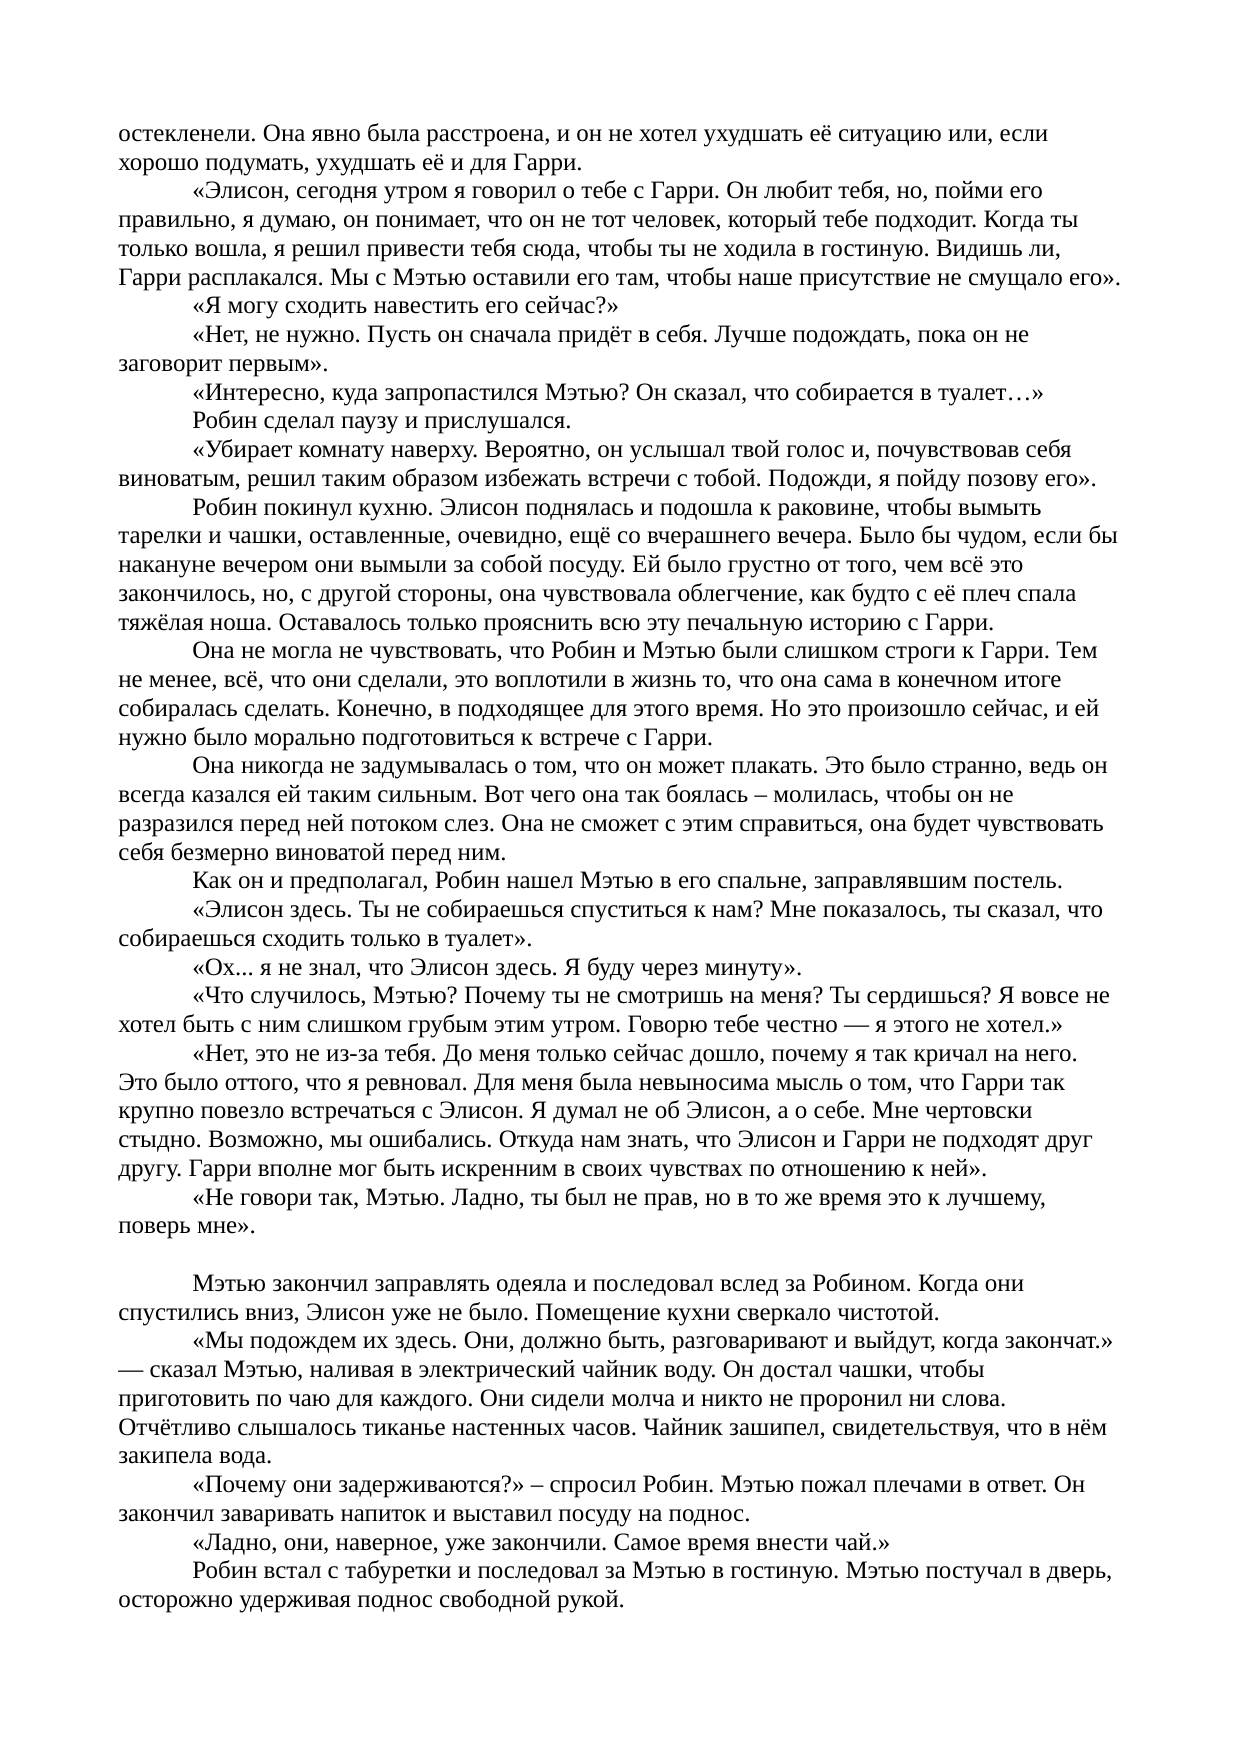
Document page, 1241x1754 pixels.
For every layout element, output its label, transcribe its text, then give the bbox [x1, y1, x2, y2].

text Робин встал с табуретки и последовал за Мэтью в гостиную. Мэтью постучал в дверь, осторожно удерживая поднос свободной рукой. [118, 1556, 1122, 1613]
text «Элисон здесь. Ты не собираешься спуститься к нам? Мне показалось, ты сказал, что собираешься сходить только в туалет». [118, 894, 1122, 952]
text остекленели. Она явно была расстроена, и он не хотел ухудшать её ситуацию или, если хорошо подумать, ухудшать её и для Гарри. [118, 118, 1122, 176]
text «Нет, не нужно. Пусть он сначала придёт в себя. Лучше подождать, пока он не заговорит первым». [118, 319, 1122, 377]
text «Я могу сходить навестить его сейчас?» [118, 291, 1122, 319]
text «Не говори так, Мэтью. Ладно, ты был не прав, но в то же время это к лучшему, поверь мне». [118, 1182, 1122, 1239]
text «Элисон, сегодня утром я говорил о тебе с Гарри. Он любит тебя, но, пойми его правильно, я думаю, он понимает, что он не тот человек, который тебе подходит. Когда ты только вошла, я решил привести тебя сюда, чтобы ты не ходила в гостиную. Видишь ли, Гарри расплакался. Мы с Мэтью оставили его там, чтобы наше присутствие не смущало его». [118, 176, 1122, 291]
text Робин сделал паузу и прислушался. [118, 406, 1122, 434]
text Мэтью закончил заправлять одеяла и последовал вслед за Робином. Когда они спустились вниз, Элисон уже не было. Помещение кухни сверкало чистотой. [118, 1268, 1122, 1326]
text Она не могла не чувствовать, что Робин и Мэтью были слишком строги к Гарри. Тем не менее, всё, что они сделали, это воплотили в жизнь то, что она сама в конечном итоге собиралась сделать. Конечно, в подходящее для этого время. Но это произошло сейчас, и ей нужно было морально подготовиться к встрече с Гарри. [118, 636, 1122, 751]
text Она никогда не задумывалась о том, что он может плакать. Это было странно, ведь он всегда казался ей таким сильным. Вот чего она так боялась – молилась, чтобы он не разразился перед ней потоком слез. Она не сможет с этим справиться, она будет чувствовать себя безмерно виноватой перед ним. [118, 751, 1122, 866]
text Робин покинул кухню. Элисон поднялась и подошла к раковине, чтобы вымыть тарелки и чашки, оставленные, очевидно, ещё со вчерашнего вечера. Было бы чудом, если бы накануне вечером они вымыли за собой посуду. Ей было грустно от того, чем всё это закончилось, но, с другой стороны, она чувствовала облегчение, как будто с её плеч спала тяжёлая ноша. Оставалось только прояснить всю эту печальную историю с Гарри. [118, 492, 1122, 636]
text «Ладно, они, наверное, уже закончили. Самое время внести чай.» [118, 1527, 1122, 1556]
text «Ох... я не знал, что Элисон здесь. Я буду через минуту». [118, 952, 1122, 981]
text «Мы подождем их здесь. Они, должно быть, разговаривают и выйдут, когда закончат.» — сказал Мэтью, наливая в электрический чайник воду. Он достал чашки, чтобы приготовить по чаю для каждого. Они сидели молча и никто не проронил ни слова. Отчётливо слышалось тиканье настенных часов. Чайник зашипел, свидетельствуя, что в нём закипела вода. [118, 1326, 1122, 1469]
text Как он и предполагал, Робин нашел Мэтью в его спальне, заправлявшим постель. [118, 866, 1122, 894]
text «Убирает комнату наверху. Вероятно, он услышал твой голос и, почувствовав себя виноватым, решил таким образом избежать встречи с тобой. Подожди, я пойду позову его». [118, 434, 1122, 492]
text «Интересно, куда запропастился Мэтью? Он сказал, что собирается в туалет…» [118, 377, 1122, 406]
text «Нет, это не из-за тебя. До меня только сейчас дошло, почему я так кричал на него. Это было оттого, что я ревновал. Для меня была невыносима мысль о том, что Гарри так крупно повезло встречаться с Элисон. Я думал не об Элисон, а о себе. Мне чертовски стыдно. Возможно, мы ошибались. Откуда нам знать, что Элисон и Гарри не подходят друг другу. Гарри вполне мог быть искренним в своих чувствах по отношению к ней». [118, 1038, 1122, 1182]
text «Что случилось, Мэтью? Почему ты не смотришь на меня? Ты сердишься? Я вовсе не хотел быть с ним слишком грубым этим утром. Говорю тебе честно — я этого не хотел.» [118, 981, 1122, 1038]
text «Почему они задерживаются?» – спросил Робин. Мэтью пожал плечами в ответ. Он закончил заваривать напиток и выставил посуду на поднос. [118, 1469, 1122, 1527]
